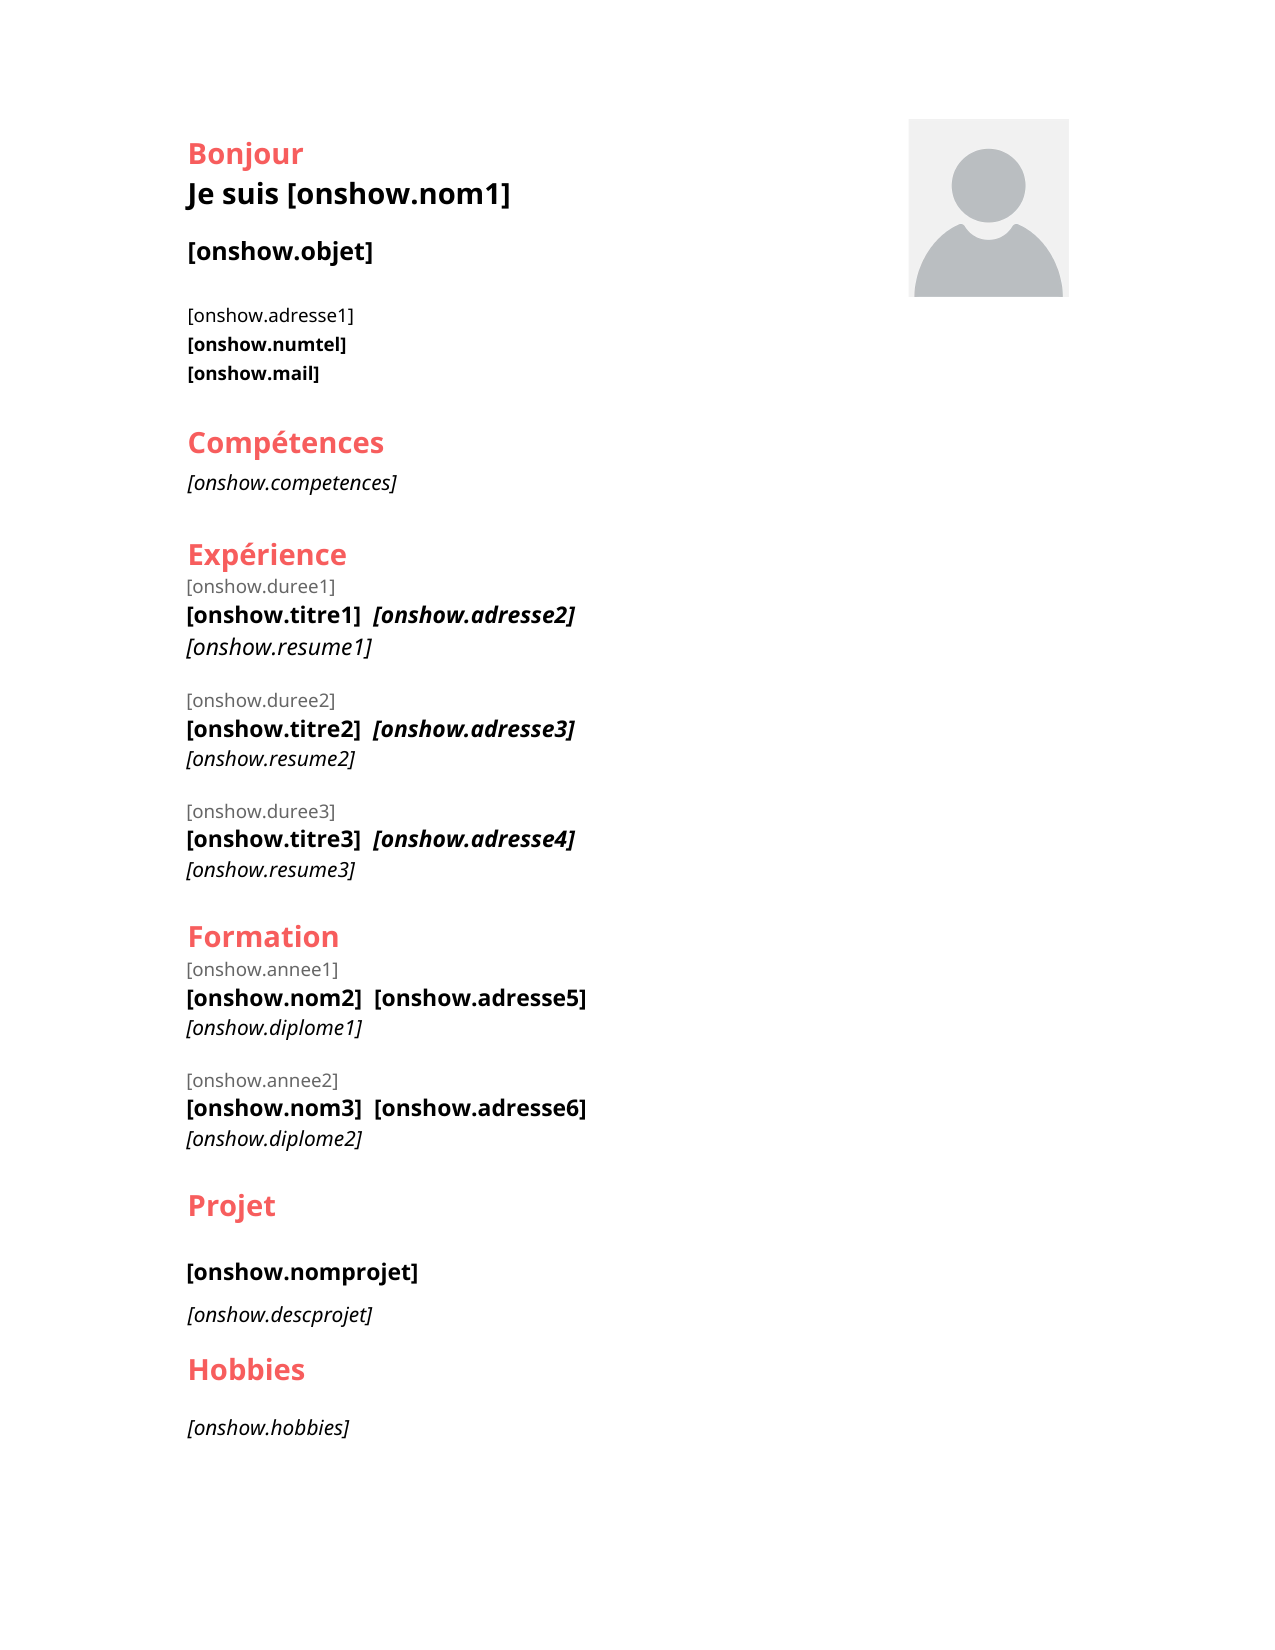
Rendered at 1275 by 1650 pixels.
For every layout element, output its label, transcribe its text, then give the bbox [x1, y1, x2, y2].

subtitle Expérience [187, 534, 1091, 574]
subtitle [onshow.competences] [187, 468, 1091, 496]
text [onshow.adresse1] [187, 302, 1087, 327]
subtitle [onshow.nomprojet] [186, 1256, 1091, 1288]
subtitle [onshow.duree1] [186, 574, 1091, 599]
subtitle [onshow.duree3] [186, 798, 1091, 823]
subtitle [onshow.titre3] [onshow.adresse4] [186, 823, 1091, 855]
subtitle Compétences [187, 422, 1091, 462]
picture [908, 119, 1069, 297]
subtitle [onshow.resume3] [186, 855, 1091, 883]
subtitle Hobbies [187, 1349, 1091, 1389]
subtitle Formation [187, 916, 1091, 956]
subtitle [onshow.nom3] [onshow.adresse6] [186, 1092, 1091, 1124]
subtitle [onshow.diplome2] [186, 1124, 1091, 1152]
subtitle [onshow.titre2] [onshow.adresse3] [186, 713, 1091, 744]
text [onshow.descprojet] [187, 1300, 1087, 1328]
subtitle [onshow.annee2] [186, 1067, 1091, 1092]
subtitle [onshow.titre1] [onshow.adresse2] [186, 599, 1091, 630]
subtitle [onshow.nom2] [onshow.adresse5] [186, 982, 1091, 1013]
subtitle [onshow.diplome1] [186, 1013, 1091, 1041]
subtitle [onshow.duree2] [186, 687, 1091, 713]
text [1069, 233, 1087, 268]
subtitle Projet [187, 1185, 1091, 1225]
text [onshow.hobbies] [187, 1413, 1091, 1442]
title Bonjour Je suis [onshow.nom1] [187, 133, 908, 213]
subtitle [onshow.resume2] [186, 744, 1091, 772]
subtitle [onshow.resume1] [186, 630, 1091, 662]
title [1069, 133, 1089, 213]
subtitle [onshow.annee1] [186, 956, 1091, 982]
text [onshow.objet] [187, 233, 908, 268]
text [onshow.numtel] [onshow.mail] [187, 331, 1087, 386]
